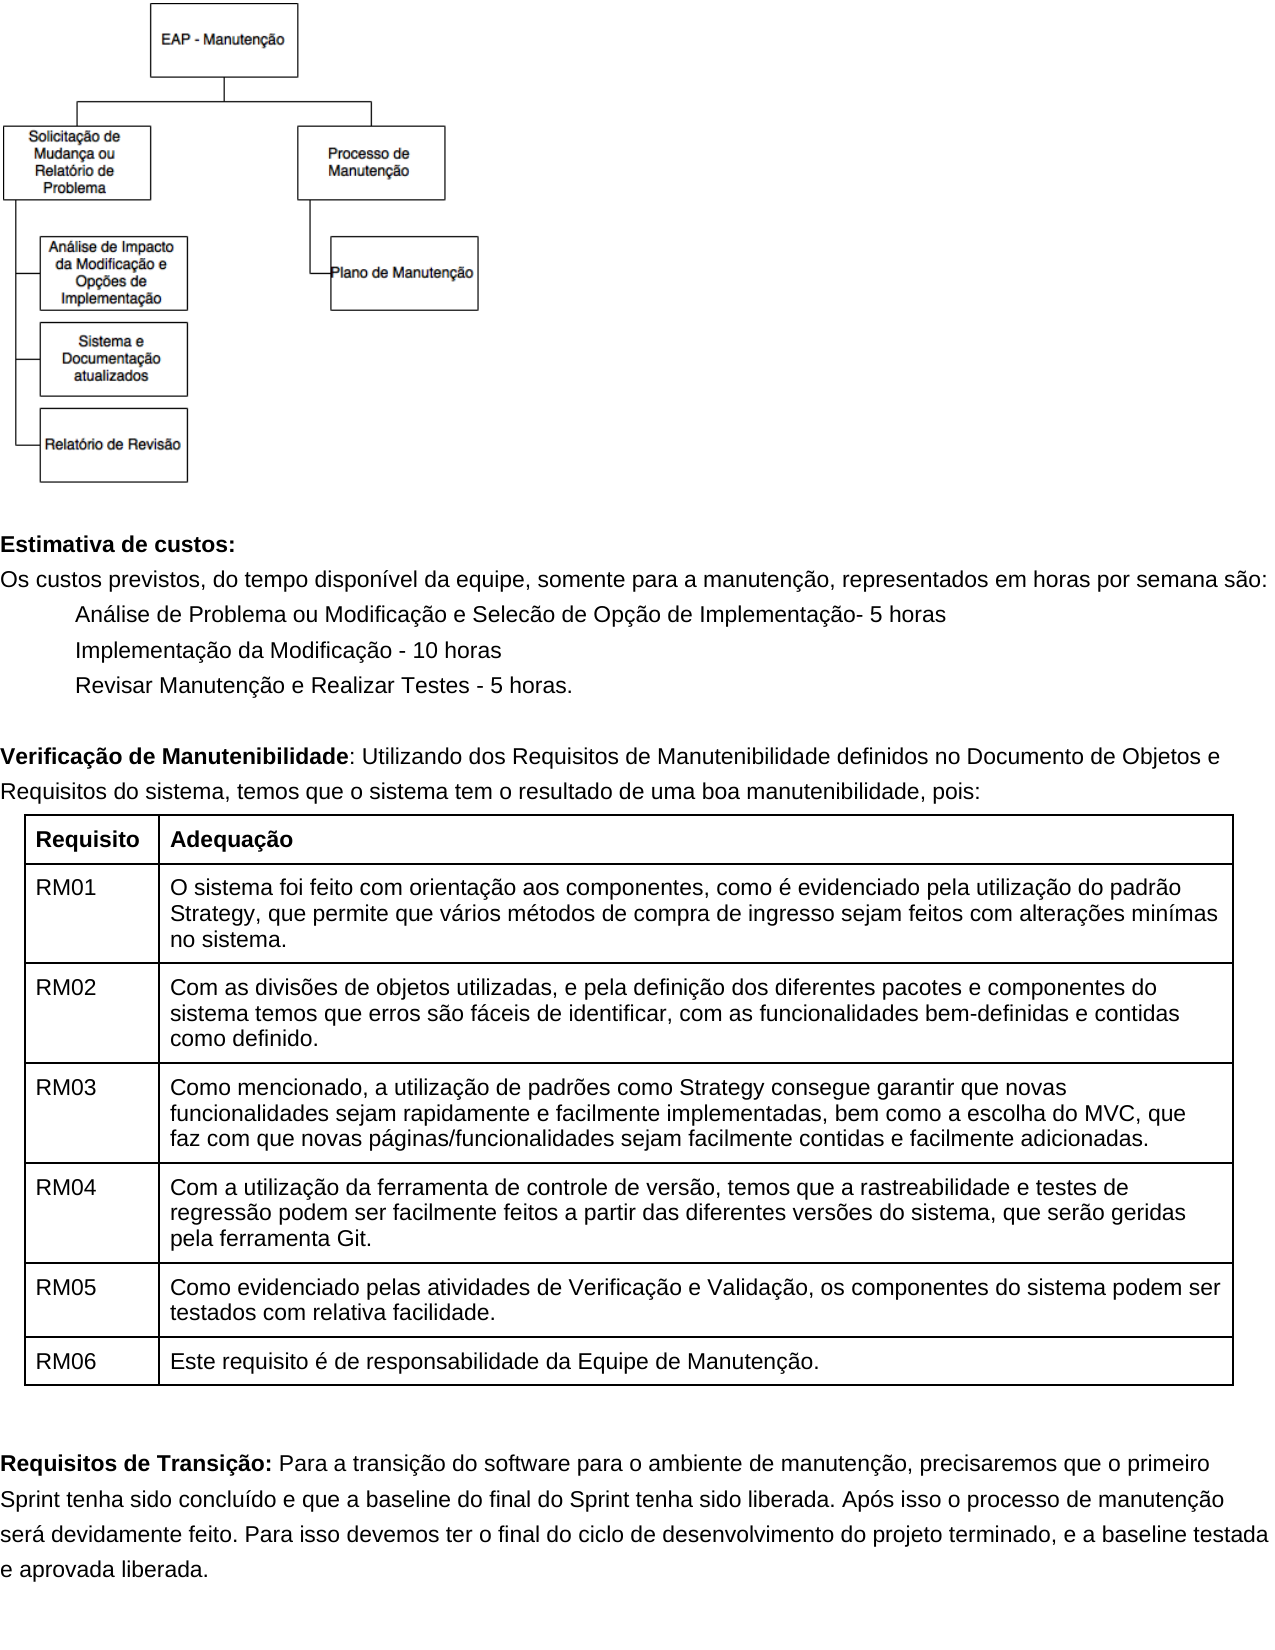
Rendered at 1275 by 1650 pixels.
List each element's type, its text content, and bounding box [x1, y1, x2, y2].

text Análise de Problema ou Modificação e Selecão de Opção de Implementação- 5 horas [0, 602, 1275, 628]
text Estimativa de custos: [0, 531, 1275, 557]
table_header Adequação [160, 816, 1232, 862]
table_cell RM06 [26, 1338, 158, 1384]
table_cell Com a utilização da ferramenta de controle de versão, temos que a rastreabilidade e testes de regressão podem ser facilmente feitos a partir das diferentes versões do sistema, que serão geridas pela ferramenta Git. [160, 1164, 1232, 1262]
table_cell Com as divisões de objetos utilizadas, e pela definição dos diferentes pacotes e componentes do sistema temos que erros são fáceis de identificar, com as funcionalidades bem-definidas e contidas como definido. [160, 964, 1232, 1062]
table_cell RM01 [26, 865, 158, 962]
picture [3, 3, 480, 484]
table_cell O sistema foi feito com orientação aos componentes, como é evidenciado pela utilização do padrão Strategy, que permite que vários métodos de compra de ingresso sejam feitos com alterações minímas no sistema. [160, 865, 1232, 962]
table_header Requisito [26, 816, 158, 862]
table_cell RM04 [26, 1164, 158, 1262]
text Os custos previstos, do tempo disponível da equipe, somente para a manutenção, representados em horas por semana são: [0, 567, 1275, 592]
table_cell Como evidenciado pelas atividades de Verificação e Validação, os componentes do sistema podem ser testados com relativa facilidade. [160, 1264, 1232, 1336]
table_cell RM05 [26, 1264, 158, 1336]
table_cell RM03 [26, 1064, 158, 1162]
text Implementação da Modificação - 10 horas [0, 637, 1275, 663]
table_cell Como mencionado, a utilização de padrões como Strategy consegue garantir que novas funcionalidades sejam rapidamente e facilmente implementadas, bem como a escolha do MVC, que faz com que novas páginas/funcionalidades sejam facilmente contidas e facilmente adicionadas. [160, 1064, 1232, 1162]
text Verificação de Manutenibilidade: Utilizando dos Requisitos de Manutenibilidade definidos no Documento de Objetos e Requisitos do sistema, temos que o sistema tem o resultado de uma boa manutenibilidade, pois: [0, 743, 1275, 804]
text Requisitos de Transição: Para a transição do software para o ambiente de manutenção, precisaremos que o primeiro Sprint tenha sido concluído e que a baseline do final do Sprint tenha sido liberada. Após isso o processo de manutenção será devidamente feito. Para isso devemos ter o final do ciclo de desenvolvimento do projeto terminado, e a baseline testada e aprovada liberada. [0, 1451, 1275, 1583]
table_cell Este requisito é de responsabilidade da Equipe de Manutenção. [160, 1338, 1232, 1384]
table_cell RM02 [26, 964, 158, 1062]
text Revisar Manutenção e Realizar Testes - 5 horas. [0, 673, 1275, 698]
